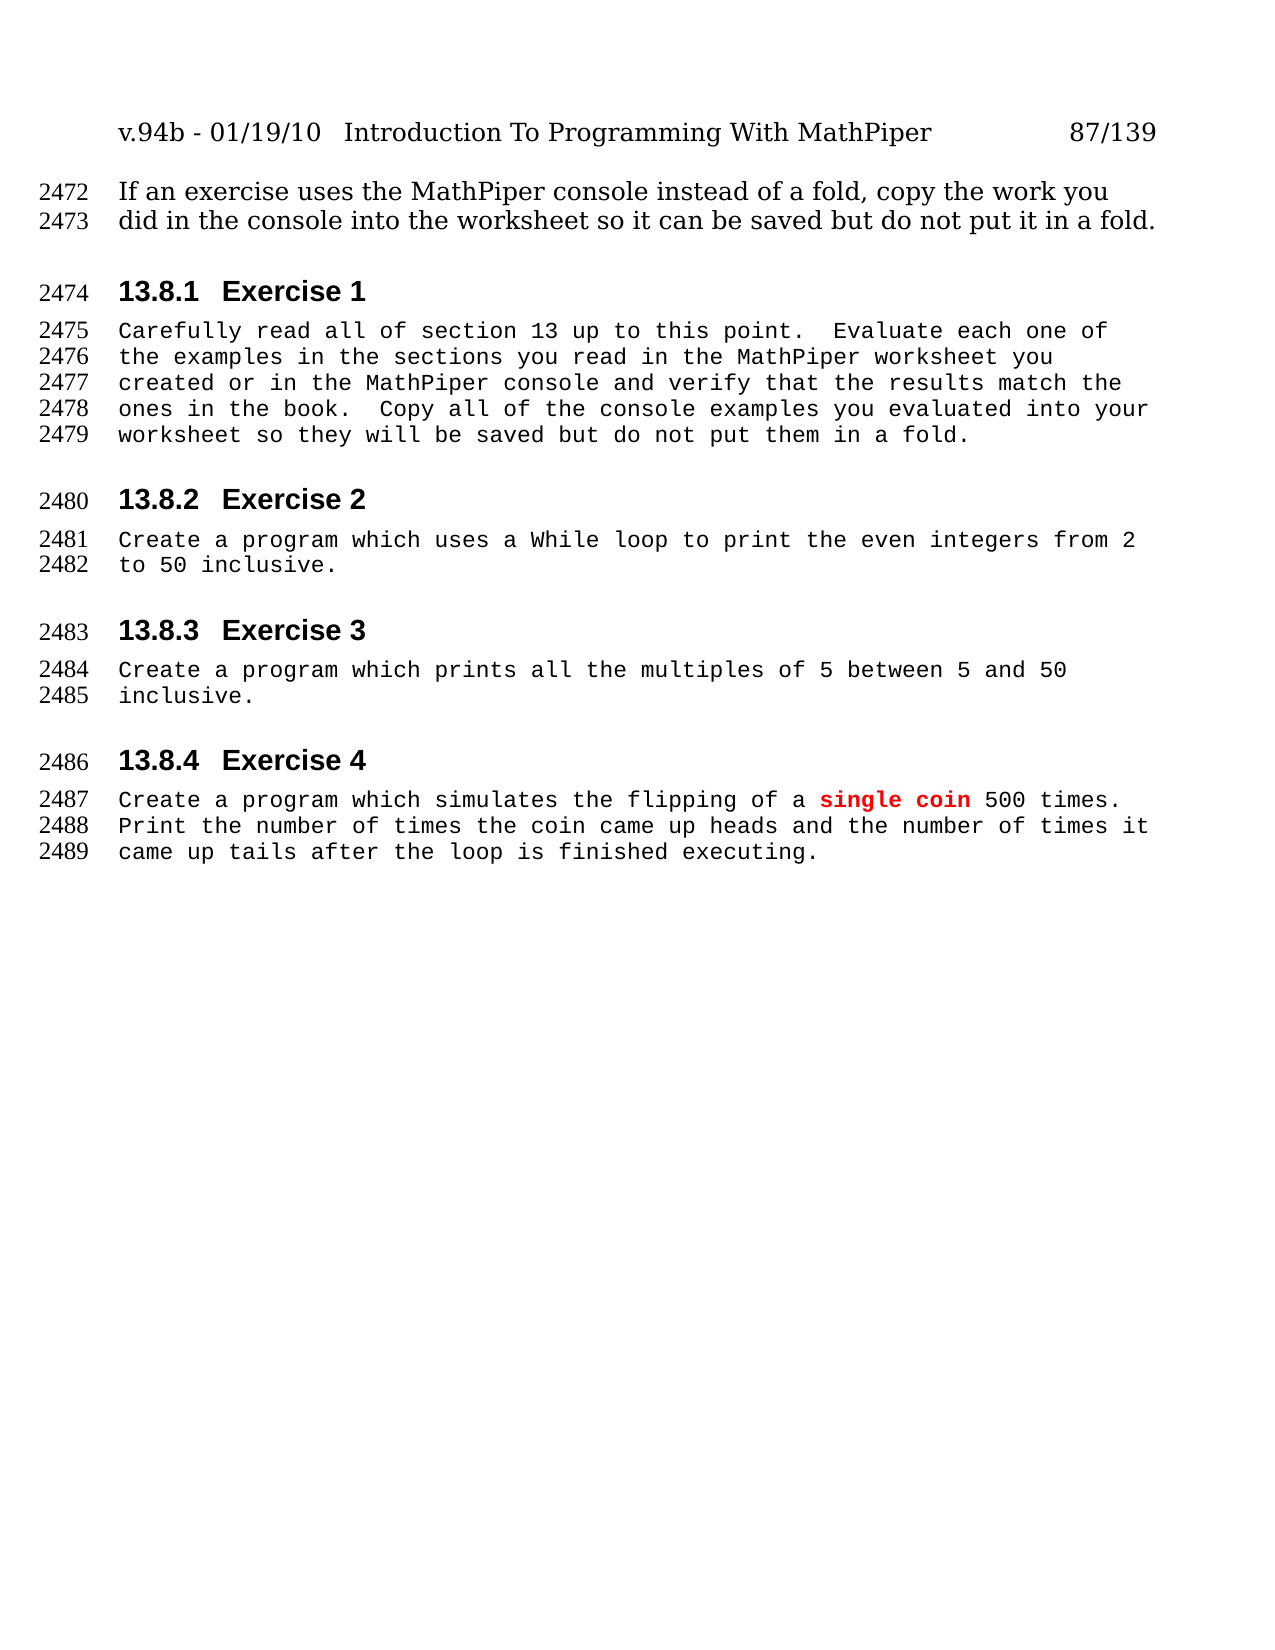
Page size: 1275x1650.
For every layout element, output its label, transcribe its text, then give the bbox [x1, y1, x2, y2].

subtitle Exercise 4 [118, 743, 1157, 777]
text If an exercise uses the MathPiper console instead of a fold, copy the work you did in the console into the worksheet so it can be saved but do not put it in a fold. [118, 177, 1157, 235]
subtitle Exercise 2 [118, 482, 1157, 516]
text Carefully read all of section 13 up to this point. Evaluate each one of the examples in the sections you read in the MathPiper worksheet you created or in the MathPiper console and verify that the results match the ones in the book. Copy all of the console examples you evaluated into your worksheet so they will be saved but do not put them in a fold. [118, 320, 1157, 449]
text Create a program which uses a While loop to print the even integers from 2 to 50 inclusive. [118, 528, 1157, 580]
subtitle Exercise 3 [118, 613, 1157, 646]
text Create a program which simulates the flipping of a single coin 500 times. Print the number of times the coin came up heads and the number of times it came up tails after the loop is finished executing. [118, 789, 1157, 867]
text Create a program which prints all the multiples of 5 between 5 and 50 inclusive. [118, 658, 1157, 710]
subtitle Exercise 1 [118, 274, 1157, 308]
